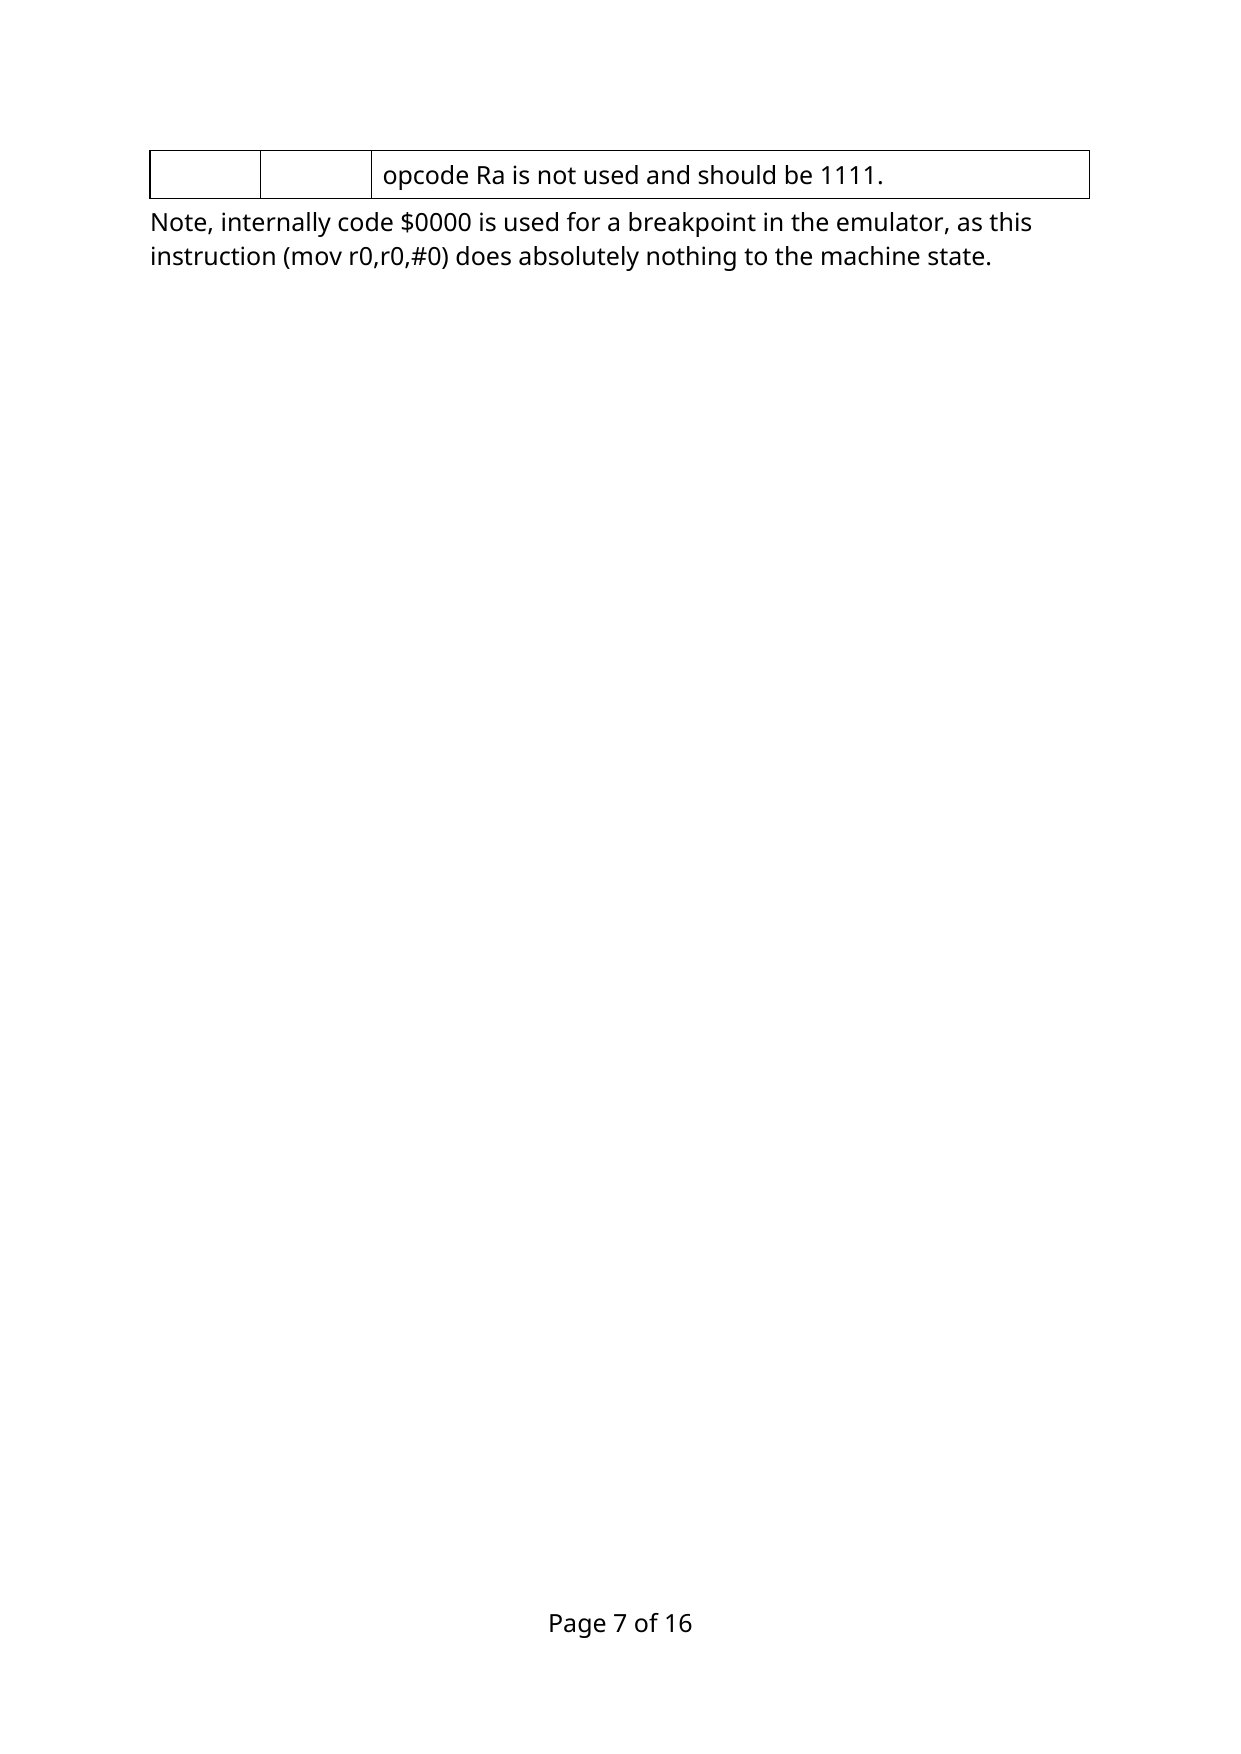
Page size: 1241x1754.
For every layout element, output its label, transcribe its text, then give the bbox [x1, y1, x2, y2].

text Note, internally code $0000 is used for a breakpoint in the emulator, as this instruction (mov r0,r0,#0) does absolutely nothing to the machine state. [150, 205, 1090, 273]
table_cell [151, 151, 260, 198]
table_cell [261, 151, 371, 198]
table_cell opcode Ra is not used and should be 1111. [372, 151, 1089, 198]
